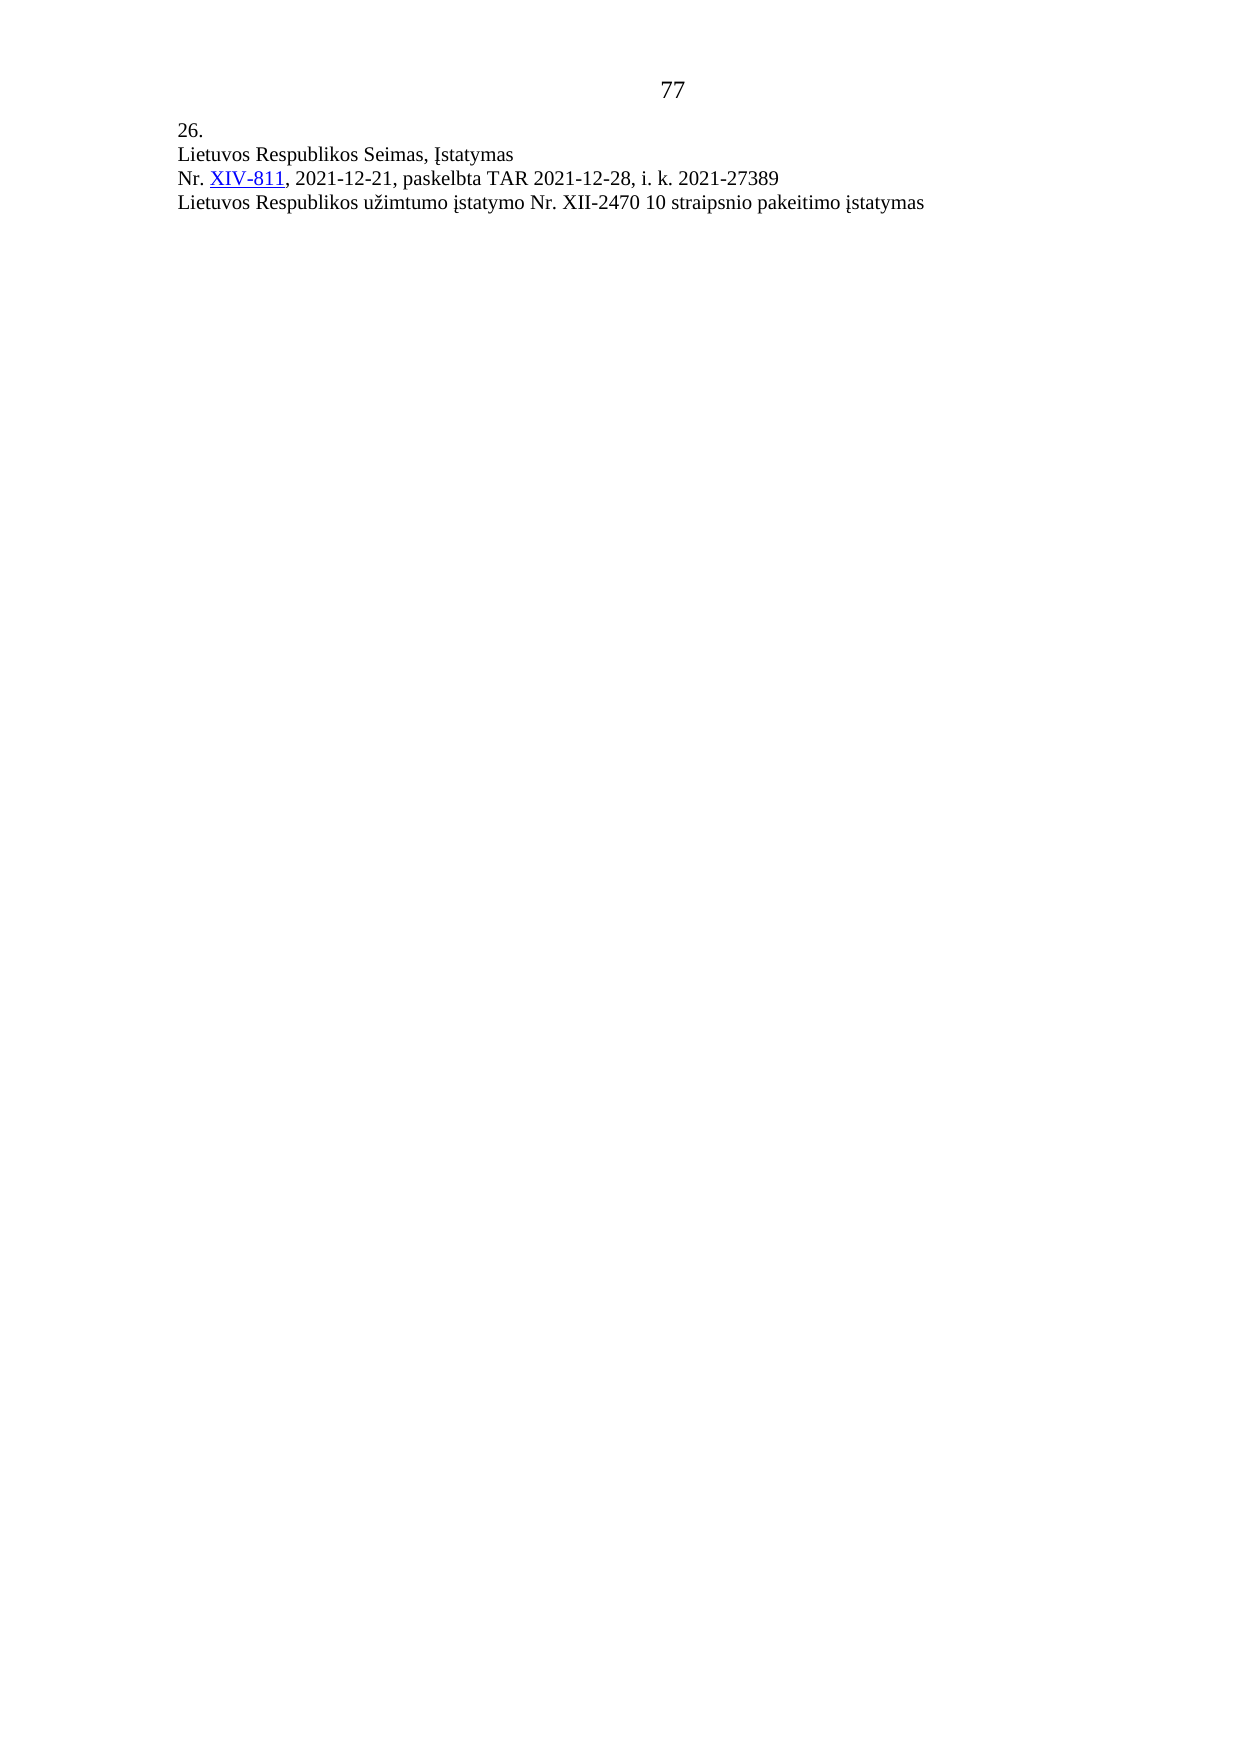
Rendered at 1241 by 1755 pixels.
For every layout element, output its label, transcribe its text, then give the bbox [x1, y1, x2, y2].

text Lietuvos Respublikos Seimas, Įstatymas [177, 142, 1152, 166]
text Lietuvos Respublikos užimtumo įstatymo Nr. XII-2470 10 straipsnio pakeitimo įstatymas [177, 190, 1152, 214]
text Nr. XIV-811, 2021-12-21, paskelbta TAR 2021-12-28, i. k. 2021-27389 [177, 166, 1152, 190]
text 26. [177, 118, 1152, 142]
